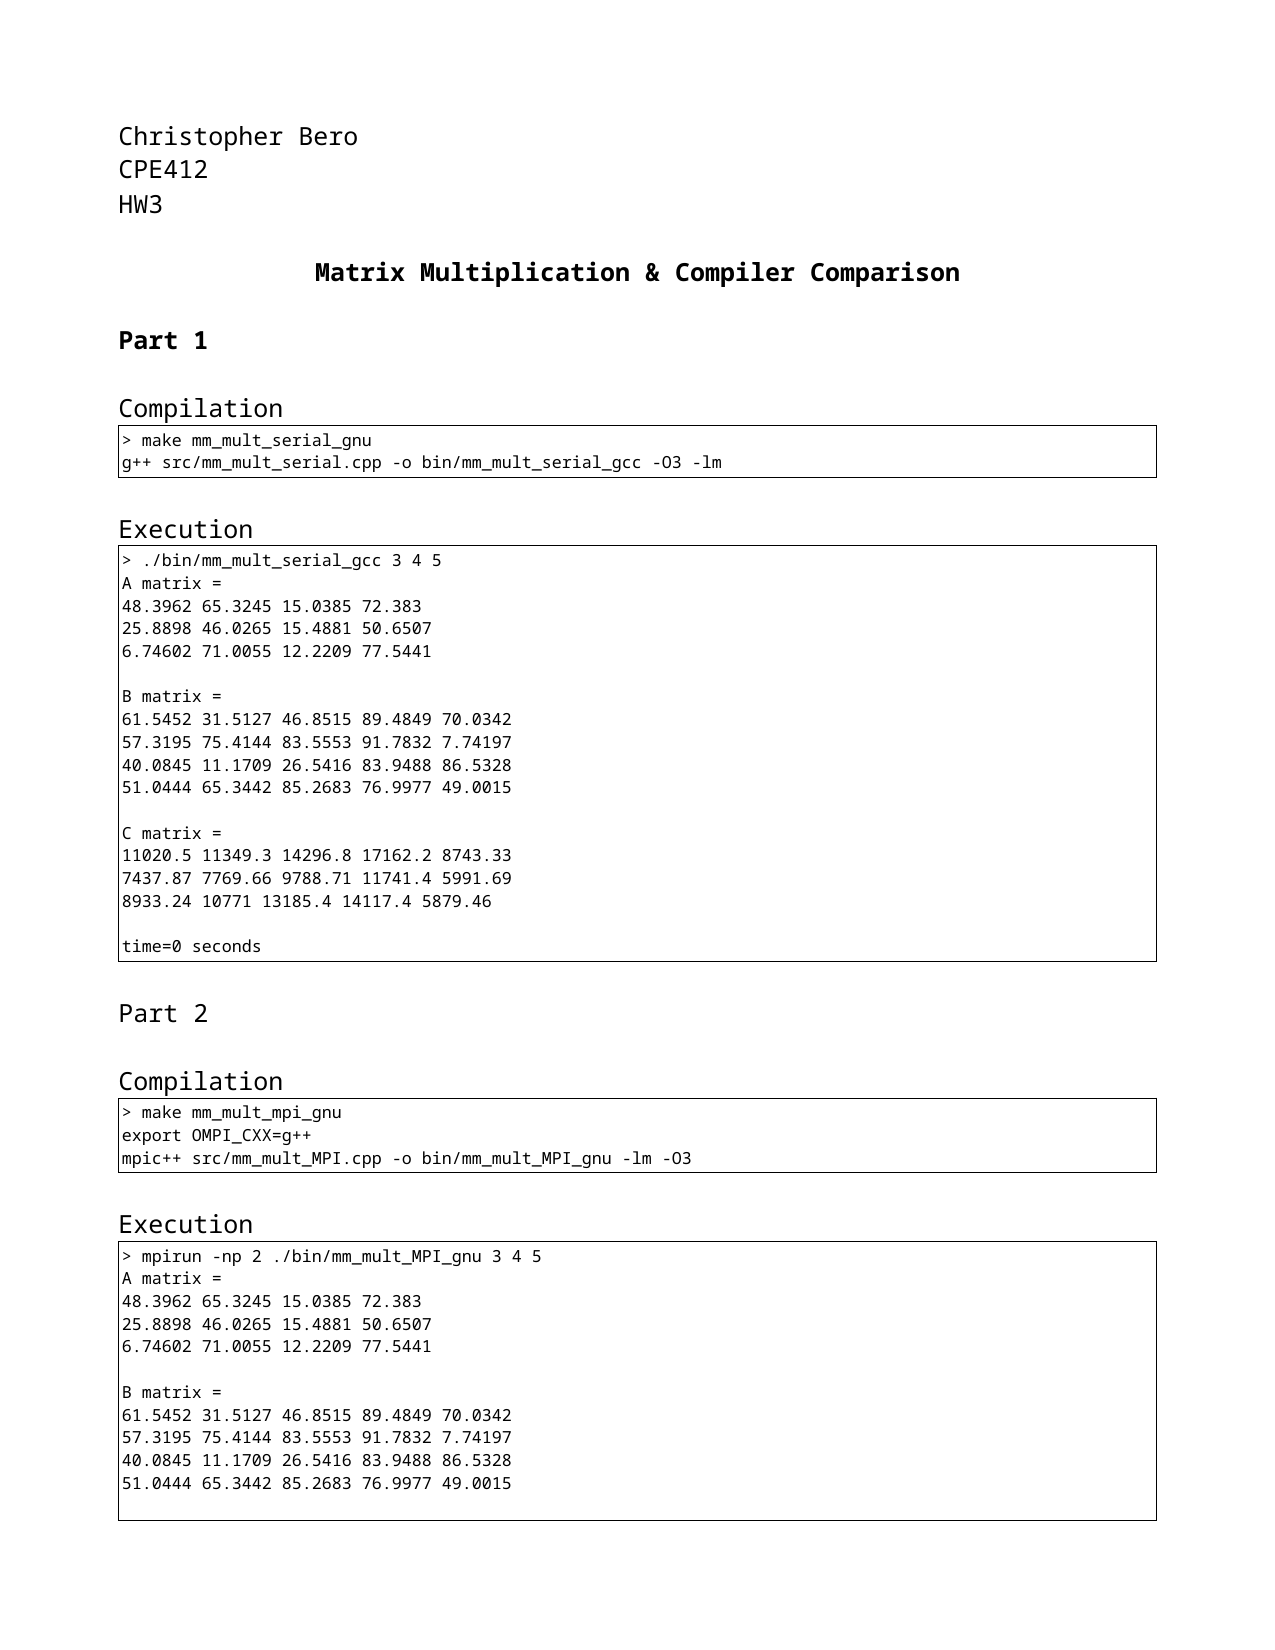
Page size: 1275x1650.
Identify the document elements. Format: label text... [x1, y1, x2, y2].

text Part 1 [118, 322, 1157, 357]
text 57.3195 75.4144 83.5553 91.7832 7.74197 [119, 727, 1156, 750]
text 48.3962 65.3245 15.0385 72.383 [119, 591, 1156, 613]
text CPE412 [118, 152, 1157, 186]
text 40.0845 11.1709 26.5416 83.9488 86.5328 [119, 1445, 1156, 1468]
text Execution [118, 511, 1157, 545]
text 48.3962 65.3245 15.0385 72.383 [119, 1286, 1156, 1309]
text 8933.24 10771 13185.4 14117.4 5879.46 [119, 886, 1156, 912]
text time=0 seconds [119, 931, 1156, 961]
text Compilation [118, 1063, 1157, 1097]
text g++ src/mm_mult_serial.cpp -o bin/mm_mult_serial_gcc -O3 -lm [119, 447, 1156, 477]
text A matrix = [119, 1263, 1156, 1286]
text > make mm_mult_serial_gnu [119, 426, 1156, 447]
text mpic++ src/mm_mult_MPI.cpp -o bin/mm_mult_MPI_gnu -lm -O3 [119, 1143, 1156, 1172]
text B matrix = [119, 1377, 1156, 1400]
text 7437.87 7769.66 9788.71 11741.4 5991.69 [119, 863, 1156, 886]
text Christopher Bero [118, 118, 1157, 152]
text 6.74602 71.0055 12.2209 77.5441 [119, 1332, 1156, 1358]
text 25.8898 46.0265 15.4881 50.6507 [119, 613, 1156, 636]
text export OMPI_CXX=g++ [119, 1120, 1156, 1143]
text > ./bin/mm_mult_serial_gcc 3 4 5 [119, 546, 1156, 568]
text Part 2 [118, 995, 1157, 1029]
text Matrix Multiplication & Compiler Comparison [118, 254, 1157, 288]
text Compilation [118, 391, 1157, 425]
text 6.74602 71.0055 12.2209 77.5441 [119, 636, 1156, 662]
text 51.0444 65.3442 85.2683 76.9977 49.0015 [119, 772, 1156, 799]
text 51.0444 65.3442 85.2683 76.9977 49.0015 [119, 1468, 1156, 1494]
text 40.0845 11.1709 26.5416 83.9488 86.5328 [119, 750, 1156, 772]
text 61.5452 31.5127 46.8515 89.4849 70.0342 [119, 1400, 1156, 1422]
text B matrix = [119, 682, 1156, 704]
text > make mm_mult_mpi_gnu [119, 1099, 1156, 1120]
text Execution [118, 1207, 1157, 1241]
text 57.3195 75.4144 83.5553 91.7832 7.74197 [119, 1422, 1156, 1445]
text > mpirun -np 2 ./bin/mm_mult_MPI_gnu 3 4 5 [119, 1242, 1156, 1263]
text C matrix = [119, 818, 1156, 841]
text 61.5452 31.5127 46.8515 89.4849 70.0342 [119, 704, 1156, 727]
text 11020.5 11349.3 14296.8 17162.2 8743.33 [119, 841, 1156, 863]
text 25.8898 46.0265 15.4881 50.6507 [119, 1309, 1156, 1332]
text HW3 [118, 186, 1157, 220]
text A matrix = [119, 568, 1156, 591]
